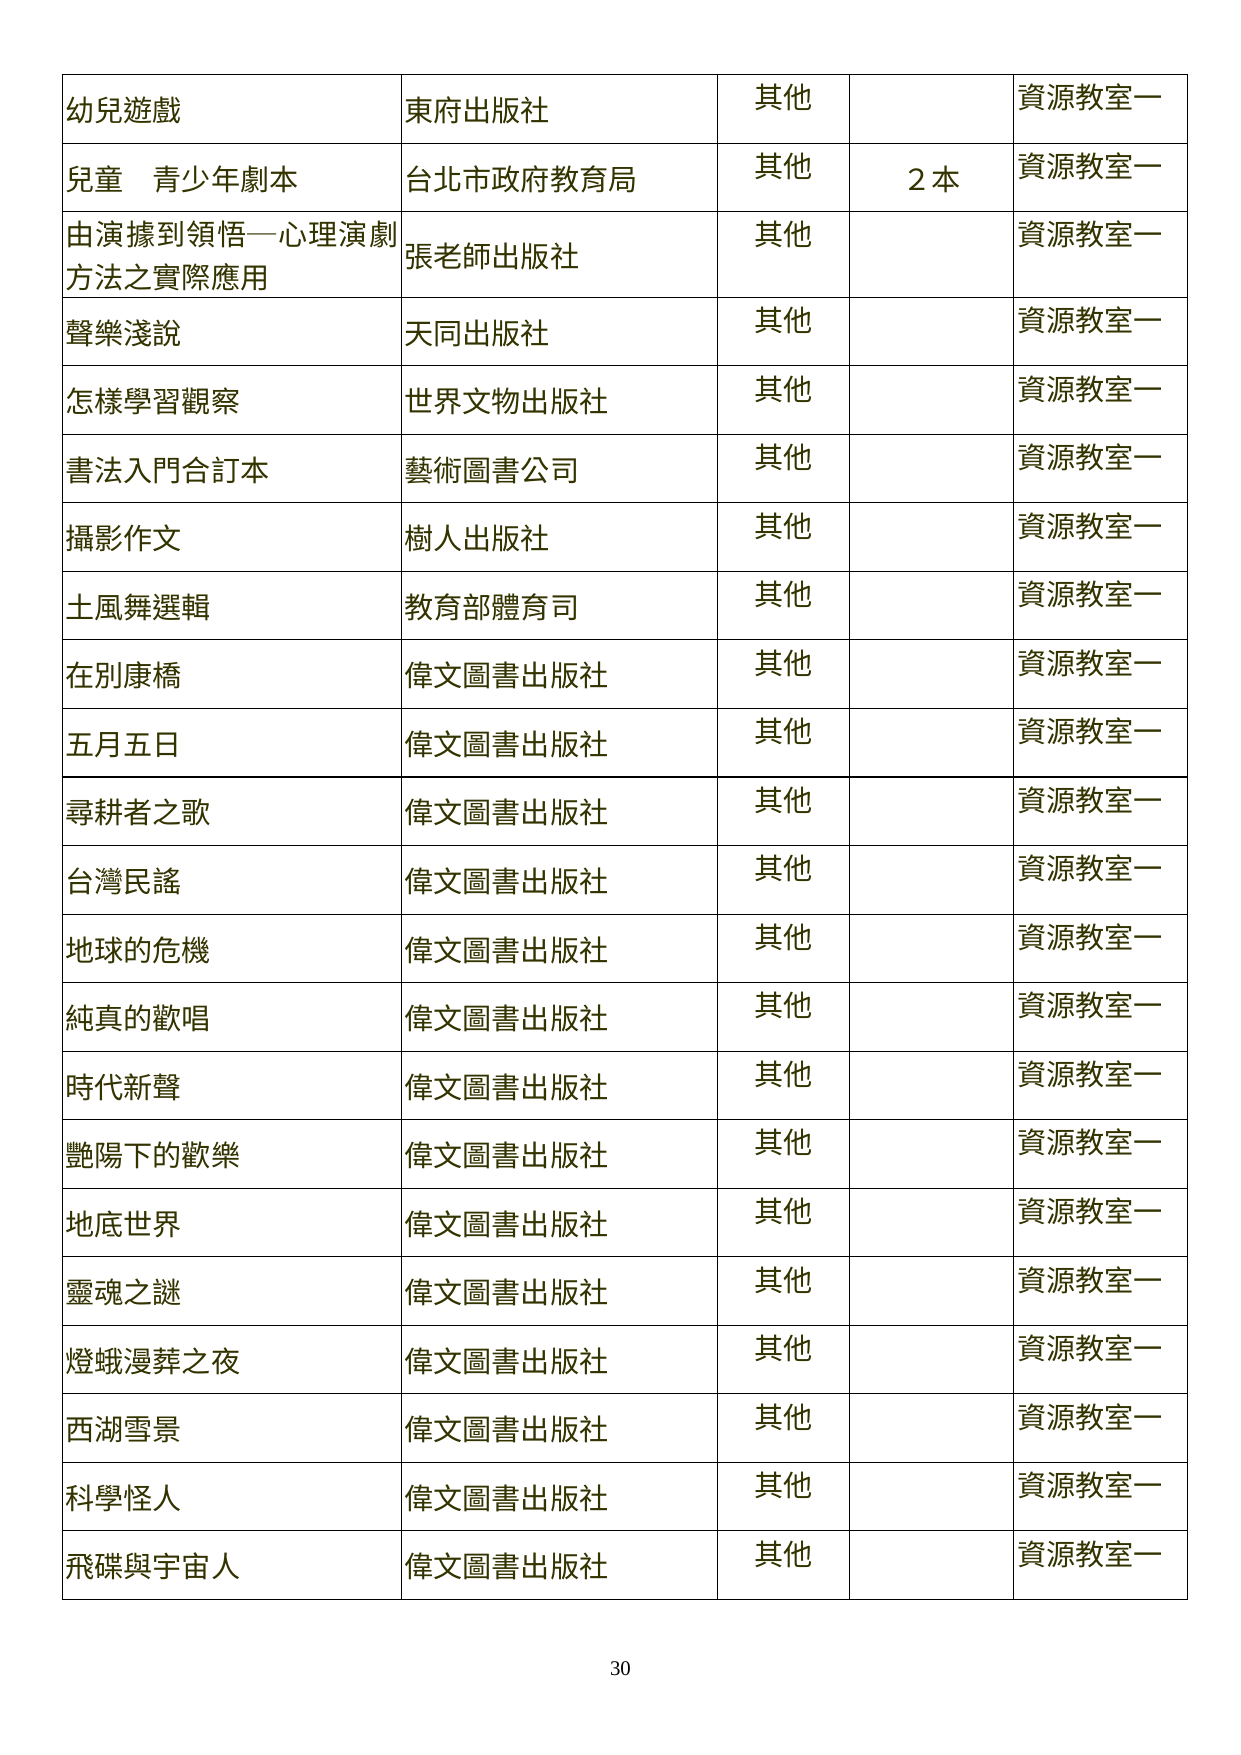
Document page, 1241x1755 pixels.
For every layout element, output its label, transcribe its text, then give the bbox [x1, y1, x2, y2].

table_cell 其他 [718, 1257, 849, 1325]
table_cell 資源教室一 [1014, 1394, 1187, 1462]
table_cell ２本 [850, 144, 1013, 211]
table_cell 資源教室一 [1014, 298, 1187, 365]
table_cell 地底世界 [63, 1189, 401, 1256]
table_cell 幼兒遊戲 [63, 75, 401, 142]
table_cell 其他 [718, 212, 849, 297]
table_cell 資源教室一 [1014, 1531, 1187, 1599]
table_cell 資源教室一 [1014, 983, 1187, 1051]
table_cell 時代新聲 [63, 1052, 401, 1119]
table_cell [850, 503, 1013, 571]
table_cell 偉文圖書出版社 [402, 915, 717, 982]
table_cell 資源教室一 [1014, 572, 1187, 639]
table_cell 飛碟與宇宙人 [63, 1531, 401, 1599]
table_cell 資源教室一 [1014, 640, 1187, 708]
table_cell 在別康橋 [63, 640, 401, 708]
table_cell 資源教室一 [1014, 1052, 1187, 1119]
table_cell 藝術圖書公司 [402, 435, 717, 502]
table_cell 其他 [718, 846, 849, 913]
table_cell 資源教室一 [1014, 366, 1187, 434]
table_cell 其他 [718, 709, 849, 776]
table_cell 其他 [718, 983, 849, 1051]
table_cell [850, 1257, 1013, 1325]
table_cell 世界文物出版社 [402, 366, 717, 434]
table_cell 其他 [718, 1394, 849, 1462]
table_cell 其他 [718, 572, 849, 639]
table_cell 艷陽下的歡樂 [63, 1120, 401, 1188]
table_cell [850, 1463, 1013, 1530]
table_cell 偉文圖書出版社 [402, 1326, 717, 1393]
table_cell [850, 915, 1013, 982]
table_cell [850, 75, 1013, 142]
table_cell 偉文圖書出版社 [402, 983, 717, 1051]
table_cell 其他 [718, 1120, 849, 1188]
table_cell 資源教室一 [1014, 1463, 1187, 1530]
table_cell 偉文圖書出版社 [402, 1120, 717, 1188]
table_cell [850, 435, 1013, 502]
table_cell 五月五日 [63, 709, 401, 776]
table_cell 其他 [718, 298, 849, 365]
table_cell 尋耕者之歌 [63, 778, 401, 845]
table_cell 其他 [718, 915, 849, 982]
table_cell [850, 298, 1013, 365]
table_cell [850, 640, 1013, 708]
table_cell 偉文圖書出版社 [402, 1394, 717, 1462]
table_cell 東府出版社 [402, 75, 717, 142]
table_cell 資源教室一 [1014, 846, 1187, 913]
table_cell 教育部體育司 [402, 572, 717, 639]
table_cell 資源教室一 [1014, 709, 1187, 776]
table_cell 燈蛾漫葬之夜 [63, 1326, 401, 1393]
table_cell [850, 1394, 1013, 1462]
table_cell 其他 [718, 435, 849, 502]
table_cell 地球的危機 [63, 915, 401, 982]
table_cell 資源教室一 [1014, 75, 1187, 142]
table_cell 台灣民謠 [63, 846, 401, 913]
table_cell 資源教室一 [1014, 503, 1187, 571]
table_cell 其他 [718, 1052, 849, 1119]
table_cell 資源教室一 [1014, 212, 1187, 297]
table_cell 其他 [718, 1326, 849, 1393]
table_cell 偉文圖書出版社 [402, 709, 717, 776]
table_cell 資源教室一 [1014, 778, 1187, 845]
table_cell [850, 366, 1013, 434]
table_cell 怎樣學習觀察 [63, 366, 401, 434]
table_cell [850, 1531, 1013, 1599]
table_cell 資源教室一 [1014, 915, 1187, 982]
table_cell 偉文圖書出版社 [402, 778, 717, 845]
table_cell 由演據到領悟─心理演劇方法之實際應用 [63, 212, 401, 297]
table_cell 資源教室一 [1014, 1257, 1187, 1325]
table_cell 其他 [718, 75, 849, 142]
table_cell 資源教室一 [1014, 144, 1187, 211]
table_cell 偉文圖書出版社 [402, 1257, 717, 1325]
table_cell 其他 [718, 1189, 849, 1256]
table_cell 其他 [718, 778, 849, 845]
table_cell 純真的歡唱 [63, 983, 401, 1051]
table_cell [850, 1120, 1013, 1188]
table_cell [850, 983, 1013, 1051]
table_cell [850, 709, 1013, 776]
table_cell 資源教室一 [1014, 435, 1187, 502]
table_cell 科學怪人 [63, 1463, 401, 1530]
table_cell [850, 212, 1013, 297]
table_cell 資源教室一 [1014, 1189, 1187, 1256]
table_cell 其他 [718, 144, 849, 211]
table_cell 樹人出版社 [402, 503, 717, 571]
table_cell 偉文圖書出版社 [402, 1463, 717, 1530]
table_cell 其他 [718, 640, 849, 708]
table_cell [850, 1326, 1013, 1393]
table_cell 其他 [718, 503, 849, 571]
table_cell 偉文圖書出版社 [402, 1189, 717, 1256]
table_cell 土風舞選輯 [63, 572, 401, 639]
table_cell [850, 572, 1013, 639]
table_cell [850, 778, 1013, 845]
table_cell [850, 846, 1013, 913]
table_cell 書法入門合訂本 [63, 435, 401, 502]
table_cell 資源教室一 [1014, 1120, 1187, 1188]
table_cell 張老師出版社 [402, 212, 717, 297]
table_cell 其他 [718, 1531, 849, 1599]
table_cell 其他 [718, 366, 849, 434]
table_cell 西湖雪景 [63, 1394, 401, 1462]
table_cell [850, 1052, 1013, 1119]
table_cell 其他 [718, 1463, 849, 1530]
table_cell 偉文圖書出版社 [402, 846, 717, 913]
table_cell 偉文圖書出版社 [402, 1531, 717, 1599]
table_cell 台北市政府教育局 [402, 144, 717, 211]
table_cell 資源教室一 [1014, 1326, 1187, 1393]
table_cell [850, 1189, 1013, 1256]
table_cell 兒童 青少年劇本 [63, 144, 401, 211]
table_cell 偉文圖書出版社 [402, 640, 717, 708]
table_cell 天同出版社 [402, 298, 717, 365]
table_cell 偉文圖書出版社 [402, 1052, 717, 1119]
table_cell 攝影作文 [63, 503, 401, 571]
table_cell 聲樂淺說 [63, 298, 401, 365]
table_cell 靈魂之謎 [63, 1257, 401, 1325]
